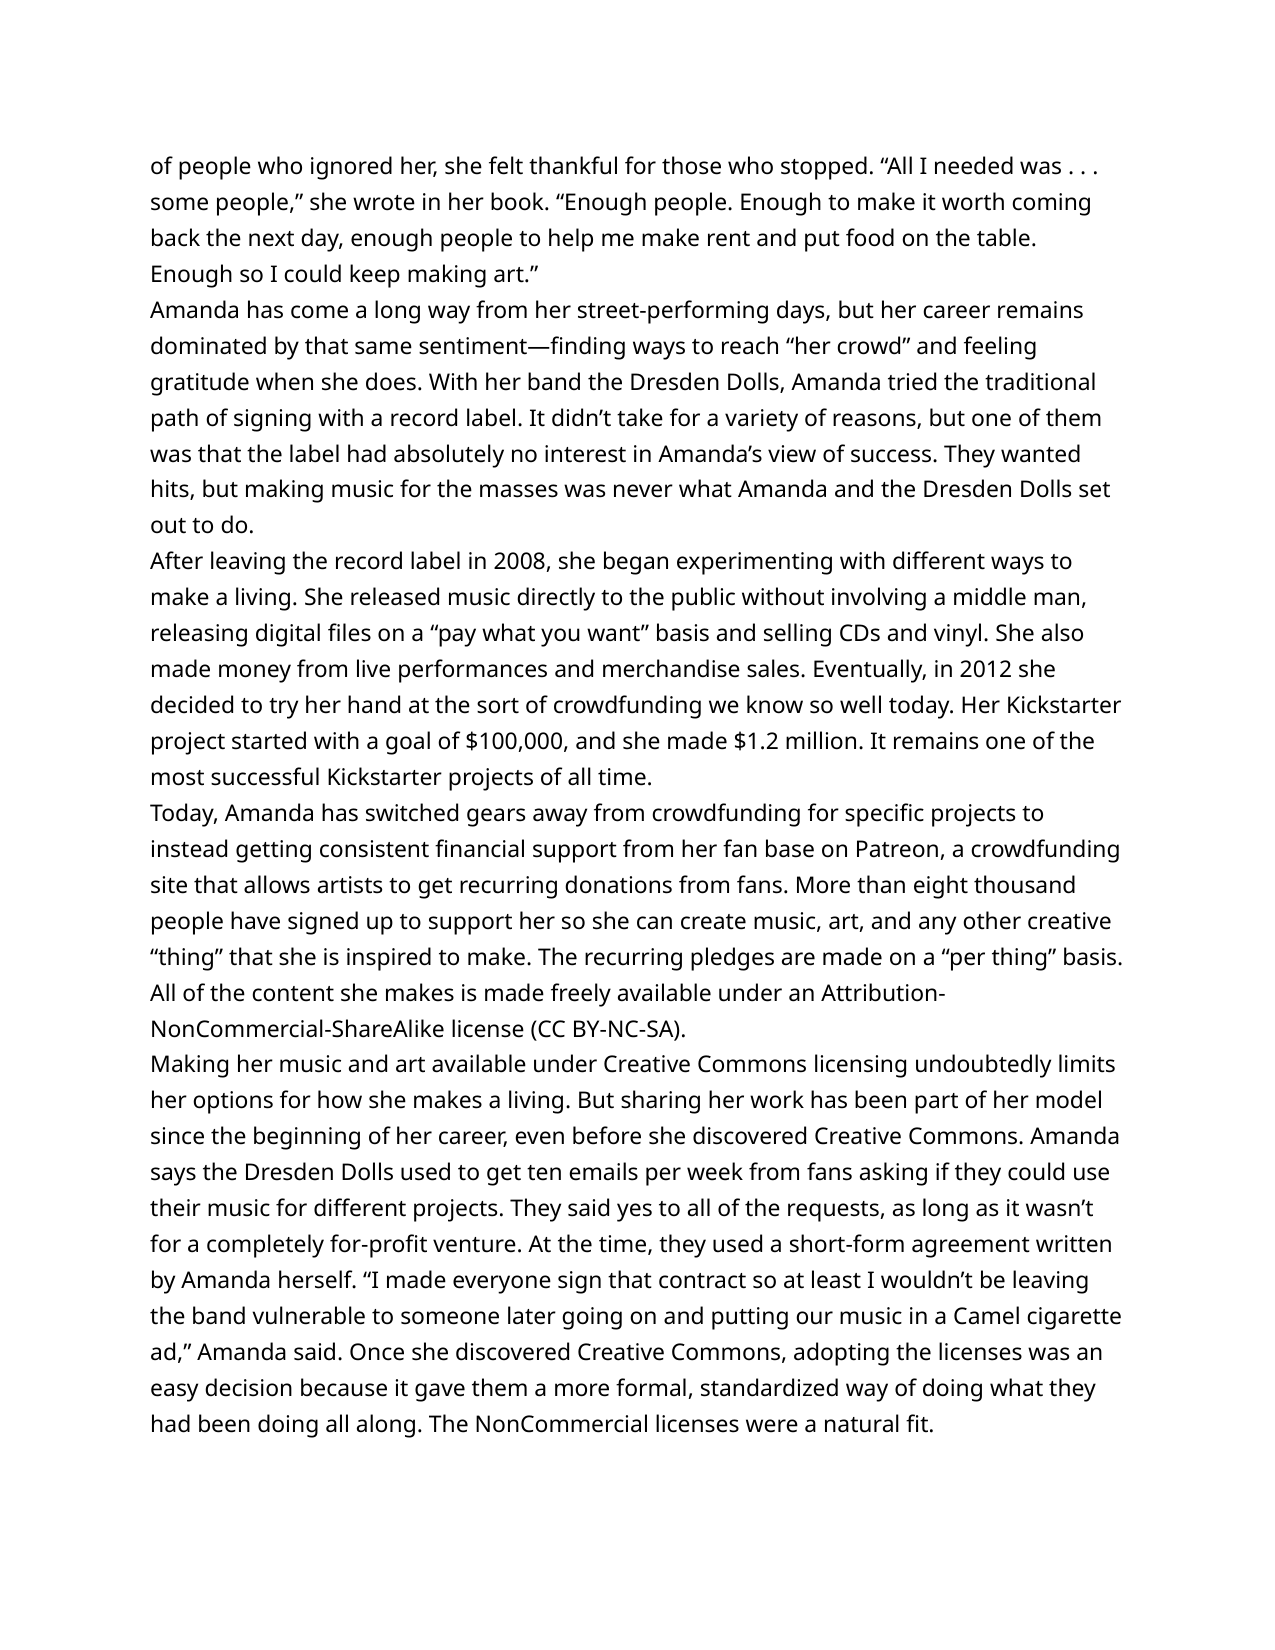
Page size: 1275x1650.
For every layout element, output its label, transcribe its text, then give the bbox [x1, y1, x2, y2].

text Making her music and art available under Creative Commons licensing undoubtedly limits her options for how she makes a living. But sharing her work has been part of her model since the beginning of her career, even before she discovered Creative Commons. Amanda says the Dresden Dolls used to get ten emails per week from fans asking if they could use their music for different projects. They said yes to all of the requests, as long as it wasn’t for a completely for-profit venture. At the time, they used a short-form agreement written by Amanda herself. “I made everyone sign that contract so at least I wouldn’t be leaving the band vulnerable to someone later going on and putting our music in a Camel cigarette ad,” Amanda said. Once she discovered Creative Commons, adopting the licenses was an easy decision because it gave them a more formal, standardized way of doing what they had been doing all along. The NonCommercial licenses were a natural fit. [150, 1048, 1125, 1439]
text of people who ignored her, she felt thankful for those who stopped. “All I needed was . . . some people,” she wrote in her book. “Enough people. Enough to make it worth coming back the next day, enough people to help me make rent and put food on the table. Enough so I could keep making art.” [150, 150, 1125, 289]
text Today, Amanda has switched gears away from crowdfunding for specific projects to instead getting consistent financial support from her fan base on Patreon, a crowdfunding site that allows artists to get recurring donations from fans. More than eight thousand people have signed up to support her so she can create music, art, and any other creative “thing” that she is inspired to make. The recurring pledges are made on a “per thing” basis. All of the content she makes is made freely available under an Attribution-NonCommercial-ShareAlike license (CC BY-NC-SA). [150, 797, 1125, 1044]
text Amanda has come a long way from her street-performing days, but her career remains dominated by that same sentiment—finding ways to reach “her crowd” and feeling gratitude when she does. With her band the Dresden Dolls, Amanda tried the traditional path of signing with a record label. It didn’t take for a variety of reasons, but one of them was that the label had absolutely no interest in Amanda’s view of success. They wanted hits, but making music for the masses was never what Amanda and the Dresden Dolls set out to do. [150, 294, 1125, 541]
text After leaving the record label in 2008, she began experimenting with different ways to make a living. She released music directly to the public without involving a middle man, releasing digital files on a “pay what you want” basis and selling CDs and vinyl. She also made money from live performances and merchandise sales. Eventually, in 2012 she decided to try her hand at the sort of crowdfunding we know so well today. Her Kickstarter project started with a goal of $100,000, and she made $1.2 million. It remains one of the most successful Kickstarter projects of all time. [150, 545, 1125, 792]
